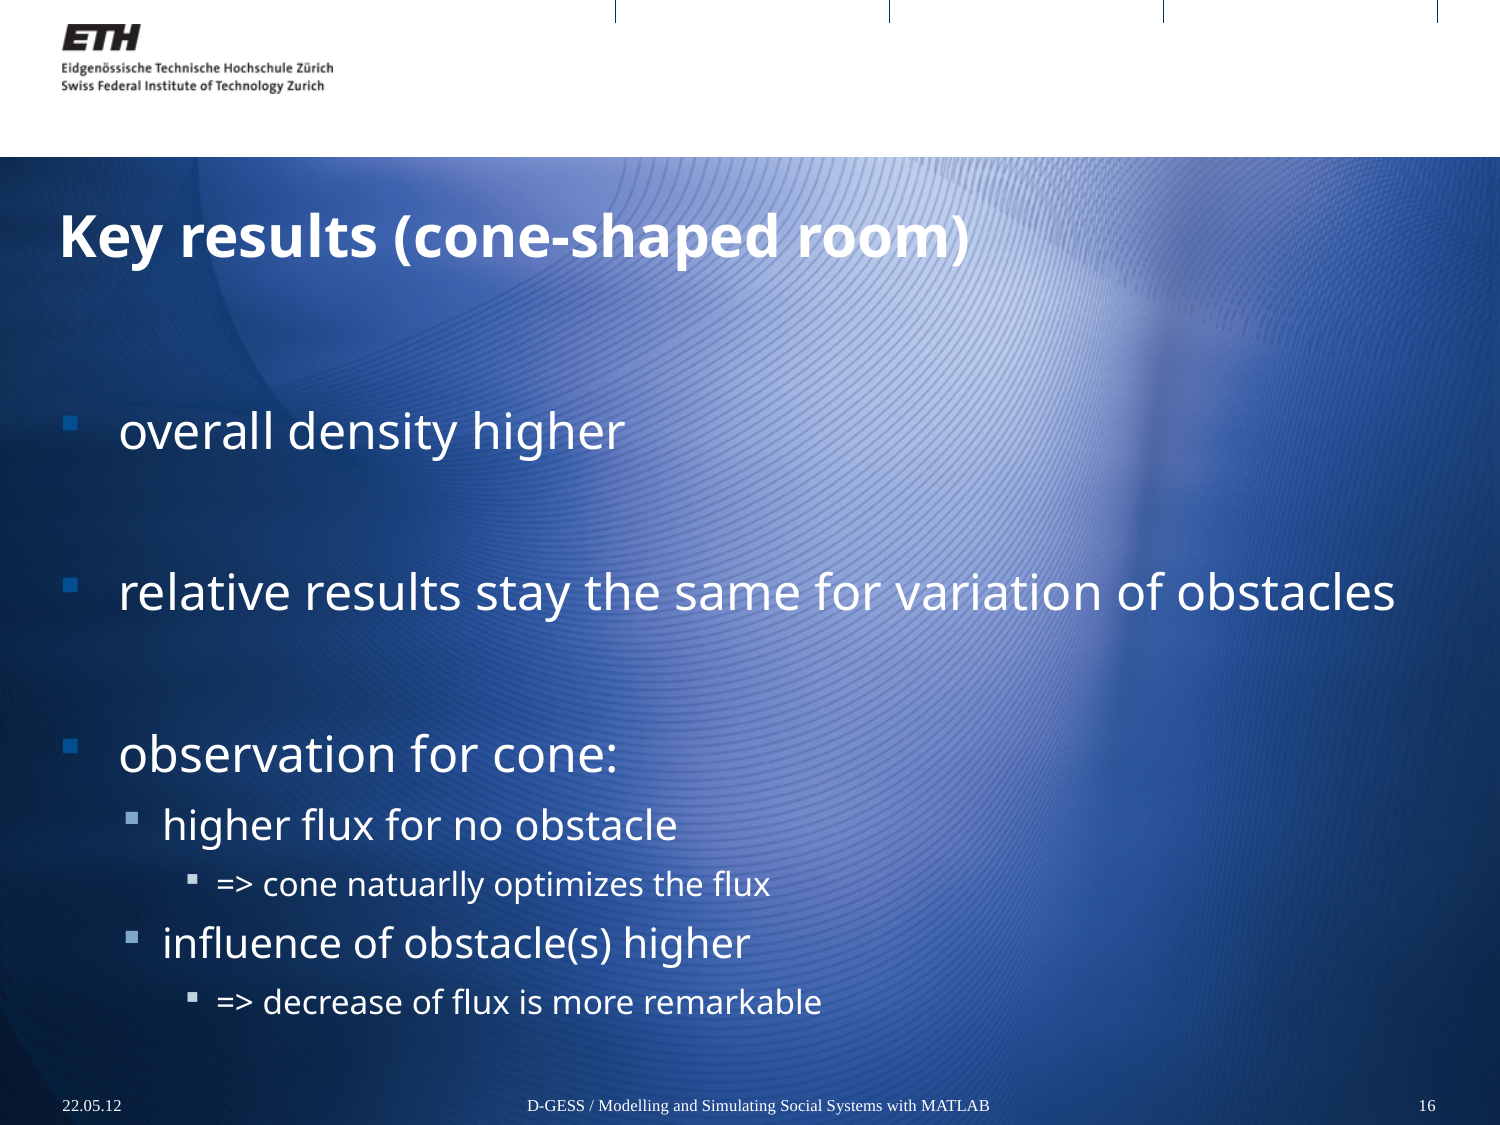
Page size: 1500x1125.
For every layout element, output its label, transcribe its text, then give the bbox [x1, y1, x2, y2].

title Key results (cone-shaped room) [59, 194, 1409, 383]
list [59, 395, 1426, 1018]
picture [0, 157, 1500, 1125]
picture [62, 24, 333, 94]
